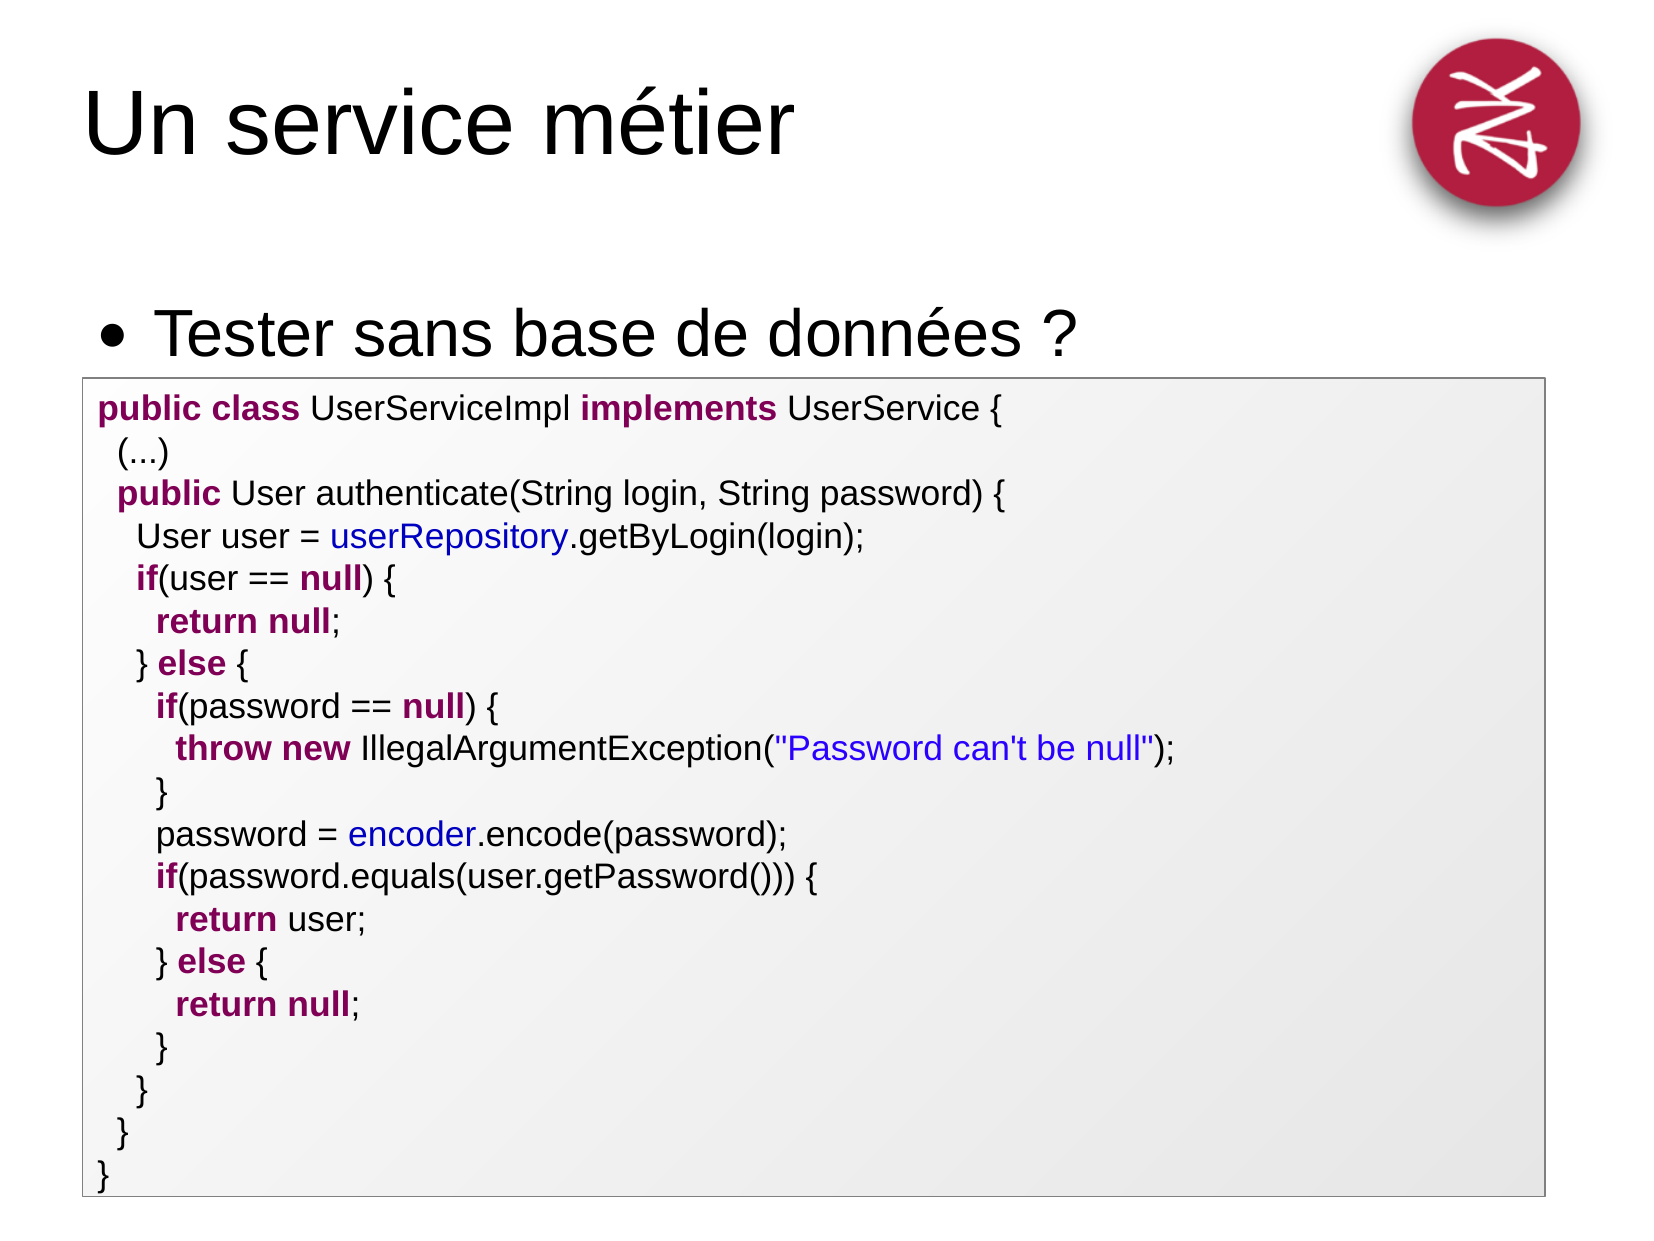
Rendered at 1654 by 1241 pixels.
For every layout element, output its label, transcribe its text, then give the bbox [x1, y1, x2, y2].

text_box Un service métier [82, 13, 1571, 221]
text_box public class UserServiceImpl implements UserService { (...) public User authenticate(String login, String password) { User user = userRepository.getByLogin(login); if(user == null) { return null; } else { if(password == null) { throw new IllegalArgumentException("Password can't be null"); } password = encoder.encode(password); if(password.equals(user.getPassword())) { return user; } else { return null; } } } } [82, 377, 1545, 1197]
picture [1374, 13, 1619, 258]
text_box Tester sans base de données ? [82, 290, 1538, 377]
